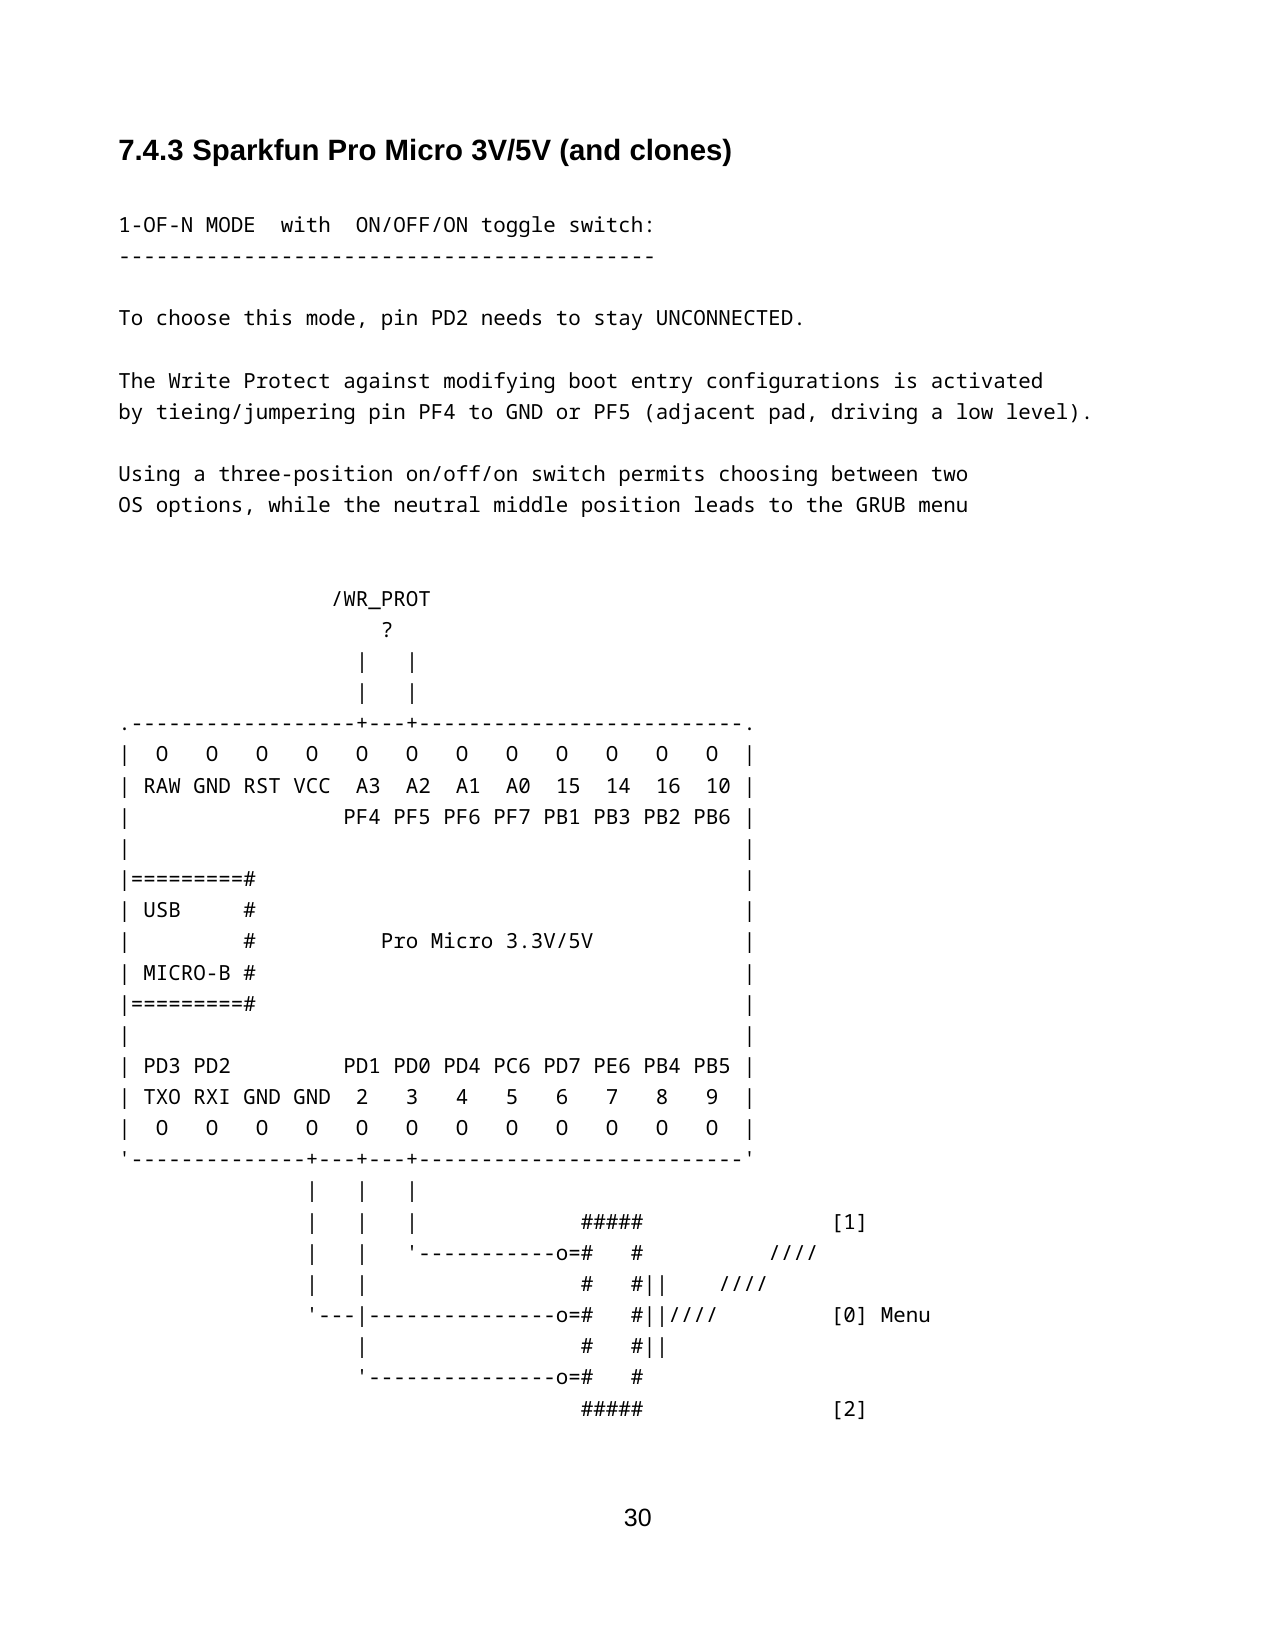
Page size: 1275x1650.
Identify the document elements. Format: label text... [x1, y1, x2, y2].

text '---------------o=# # [118, 1362, 1157, 1391]
text | | [118, 646, 1157, 674]
text | | [118, 833, 1157, 861]
text | # #|| [118, 1331, 1157, 1360]
text |=========# | [118, 864, 1157, 893]
text .------------------+---+--------------------------. [118, 708, 1157, 737]
text | TXO RXI GND GND 2 3 4 5 6 7 8 9 | [118, 1082, 1157, 1111]
text | O O O O O O O O O O O O | [118, 739, 1157, 768]
text | PD3 PD2 PD1 PD0 PD4 PC6 PD7 PE6 PB4 PB5 | [118, 1051, 1157, 1079]
text | | | [118, 1176, 1157, 1204]
text OS options, while the neutral middle position leads to the GRUB menu [118, 490, 1157, 519]
subtitle Sparkfun Pro Micro 3V/5V (and clones) [118, 133, 1157, 166]
text ? [118, 615, 1157, 643]
text | USB # | [118, 895, 1157, 924]
text 1-OF-N MODE with ON/OFF/ON toggle switch: [118, 210, 1157, 238]
text | | # #|| //// [118, 1269, 1157, 1297]
text | | [118, 677, 1157, 706]
text To choose this mode, pin PD2 needs to stay UNCONNECTED. [118, 303, 1157, 332]
text | | | ##### [1] [118, 1207, 1157, 1235]
text | PF4 PF5 PF6 PF7 PB1 PB3 PB2 PB6 | [118, 802, 1157, 830]
text '---|---------------o=# #||//// [0] Menu [118, 1300, 1157, 1329]
text | O O O O O O O O O O O O | [118, 1113, 1157, 1142]
text Using a three-position on/off/on switch permits choosing between two [118, 459, 1157, 488]
text '--------------+---+---+--------------------------' [118, 1144, 1157, 1173]
text |=========# | [118, 989, 1157, 1017]
text /WR_PROT [118, 584, 1157, 612]
text | RAW GND RST VCC A3 A2 A1 A0 15 14 16 10 | [118, 771, 1157, 799]
text ------------------------------------------- [118, 241, 1157, 270]
text | | '-----------o=# # //// [118, 1238, 1157, 1266]
text ##### [2] [118, 1394, 1157, 1422]
text | # Pro Micro 3.3V/5V | [118, 926, 1157, 955]
text The Write Protect against modifying boot entry configurations is activated [118, 366, 1157, 394]
text by tieing/jumpering pin PF4 to GND or PF5 (adjacent pad, driving a low level). [118, 397, 1157, 425]
text | MICRO-B # | [118, 958, 1157, 986]
text | | [118, 1020, 1157, 1048]
